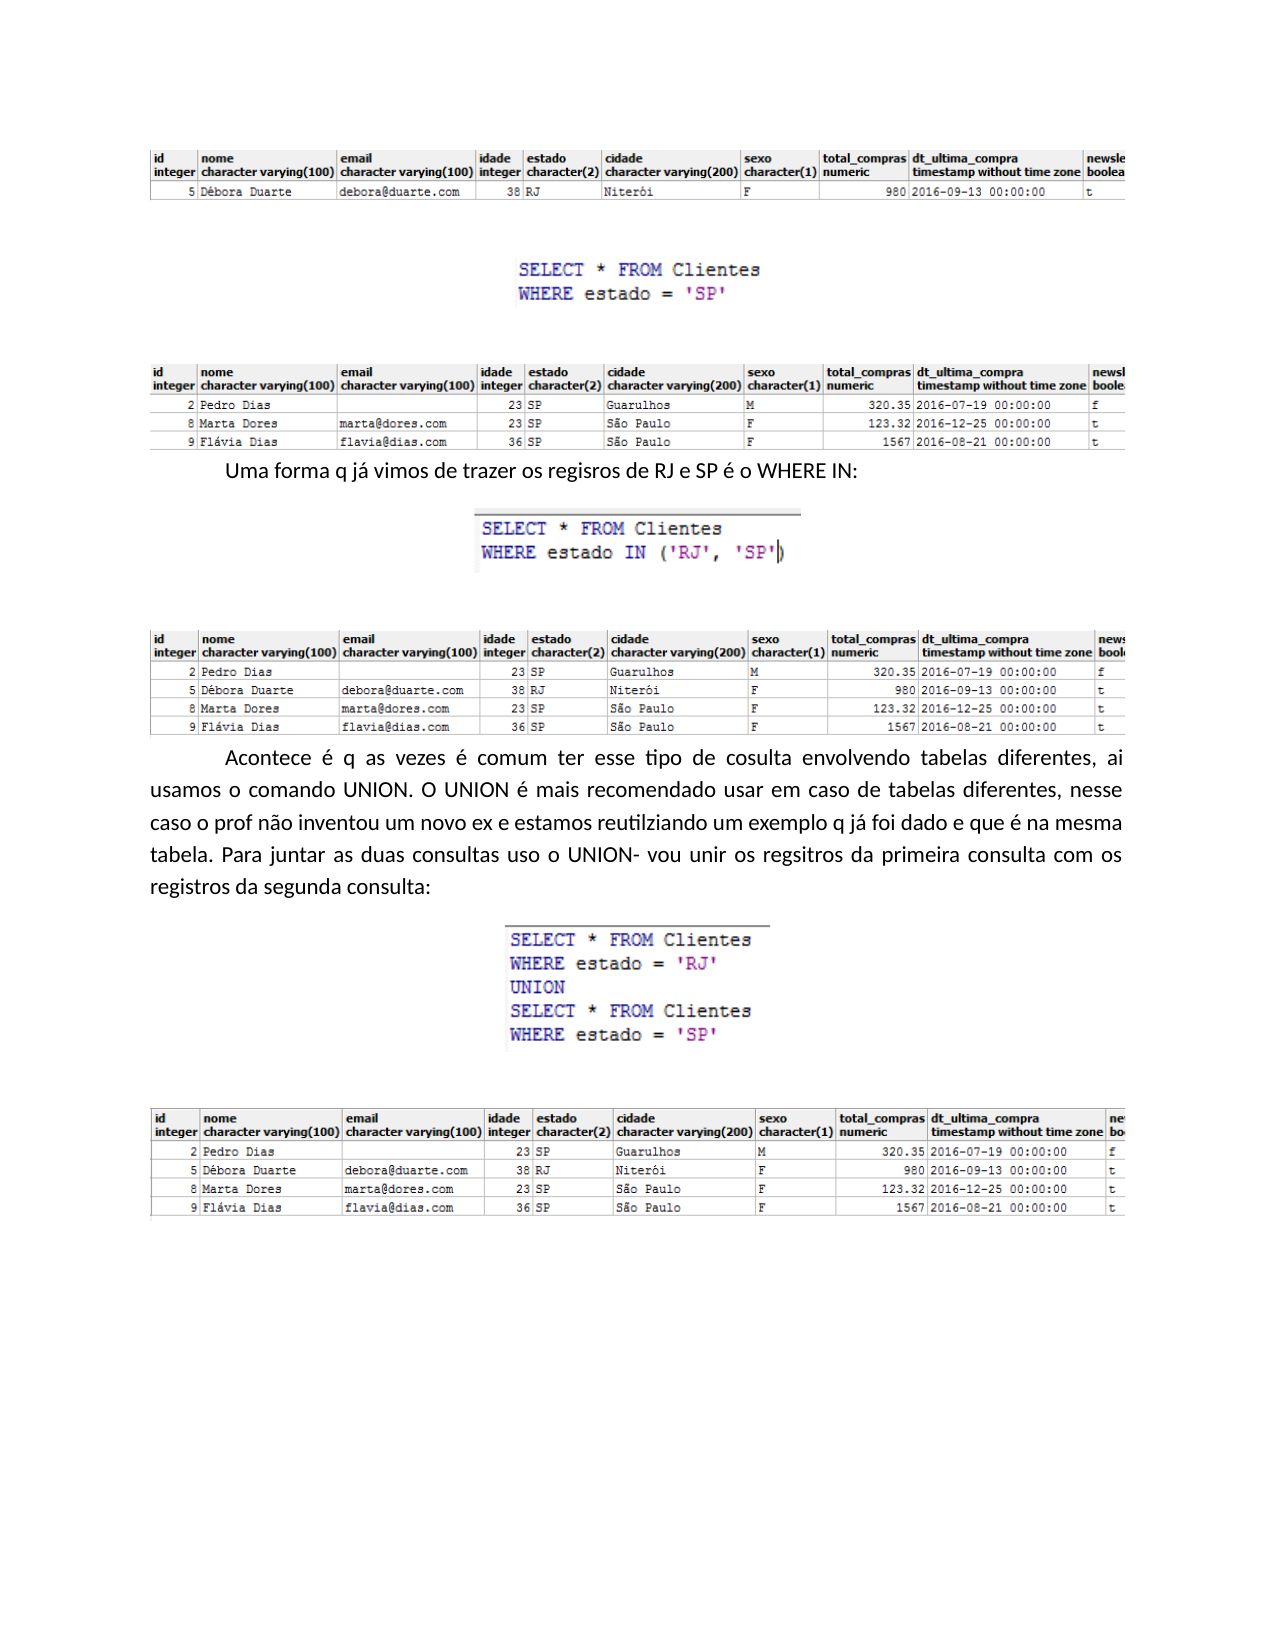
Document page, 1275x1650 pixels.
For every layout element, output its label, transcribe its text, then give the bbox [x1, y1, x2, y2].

picture [514, 257, 761, 308]
picture [474, 508, 801, 573]
text Uma forma q já vimos de trazer os regisros de RJ e SP é o WHERE IN: [150, 452, 1125, 484]
picture [150, 630, 1125, 739]
picture [150, 1108, 1125, 1221]
picture [150, 150, 1125, 201]
picture [150, 364, 1125, 452]
picture [504, 925, 771, 1052]
text Acontece é q as vezes é comum ter esse tipo de cosulta envolvendo tabelas diferentes, ai usamos o comando UNION. O UNION é mais recomendado usar em caso de tabelas diferentes, nesse caso o prof não inventou um novo ex e estamos reutilziando um exemplo q já foi dado e que é na mesma tabela. Para juntar as duas consultas uso o UNION- vou unir os regsitros da primeira consulta com os registros da segunda consulta: [150, 739, 1125, 900]
